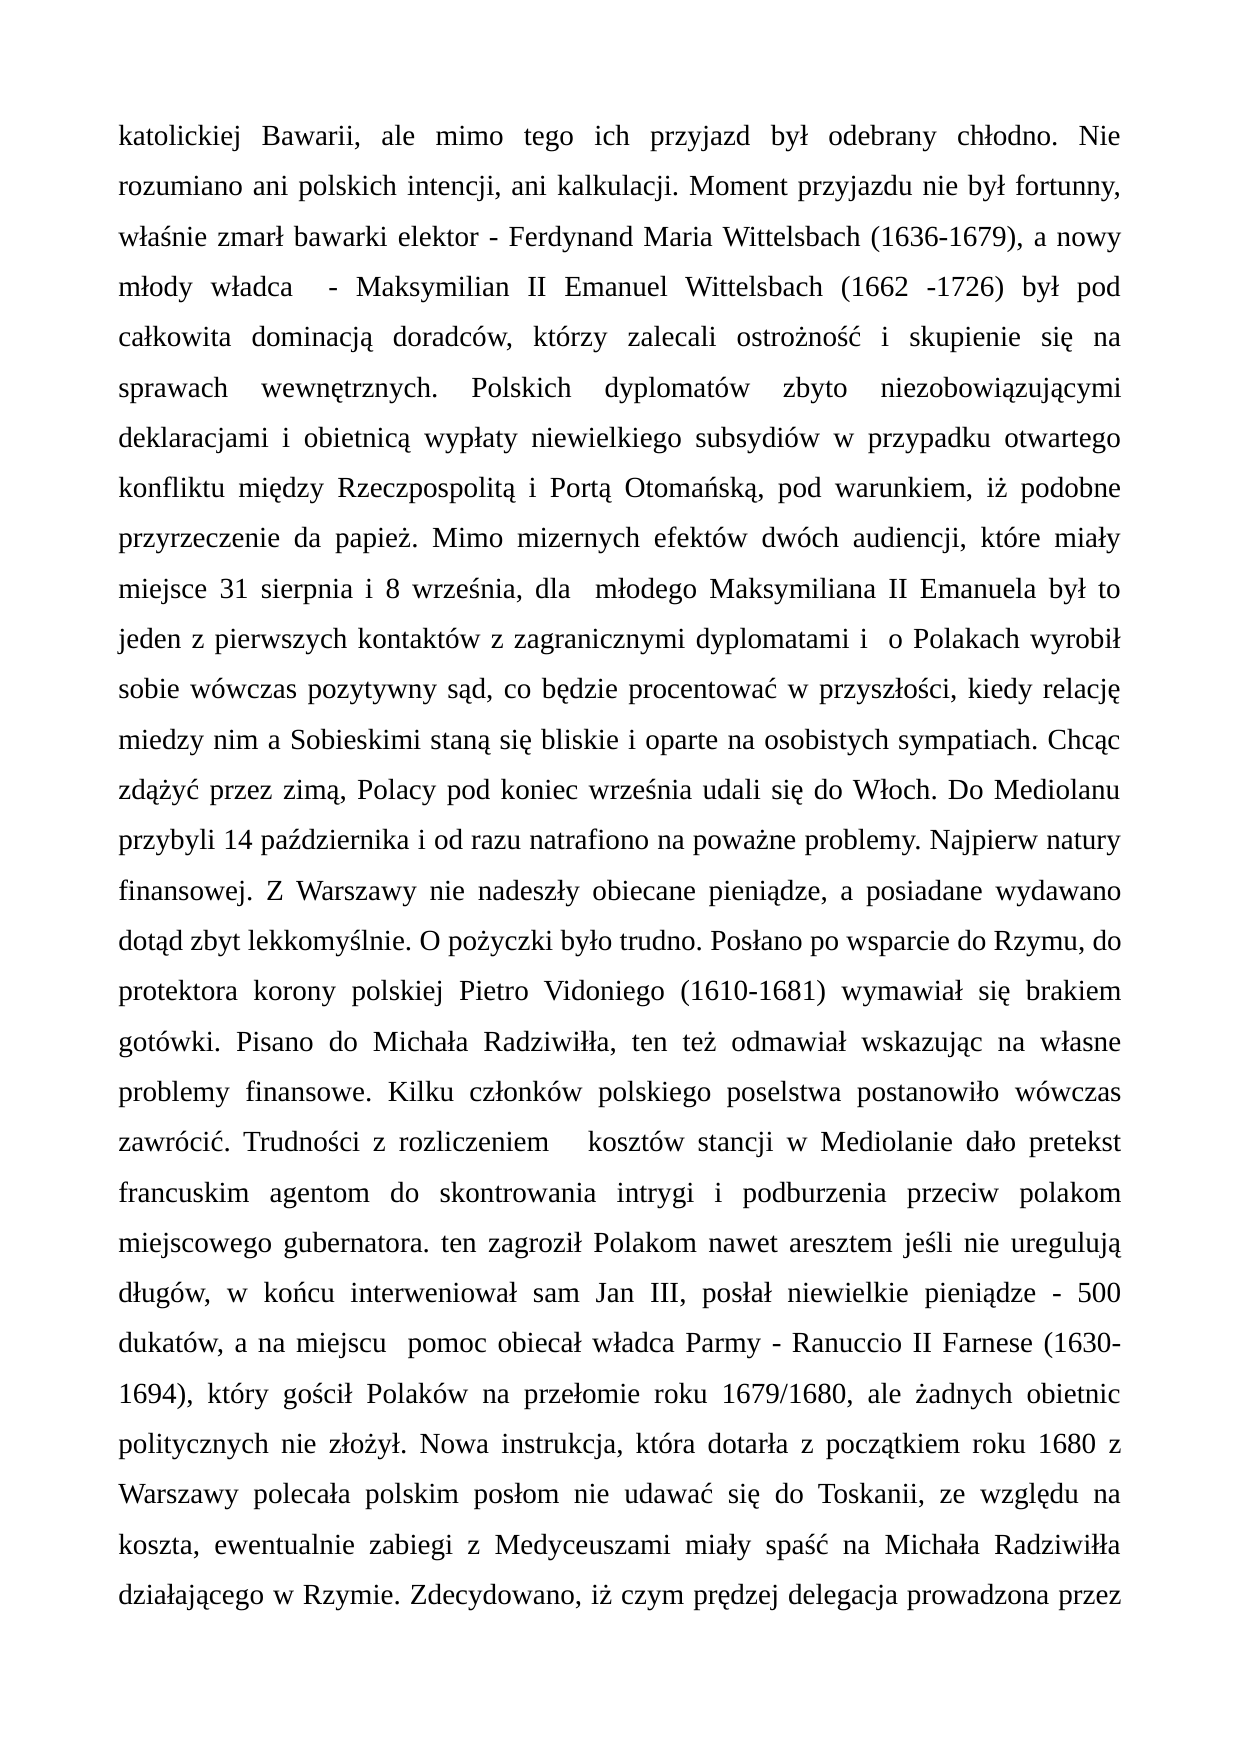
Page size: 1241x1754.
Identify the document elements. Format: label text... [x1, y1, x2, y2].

text katolickiej Bawarii, ale mimo tego ich przyjazd był odebrany chłodno. Nie rozumiano ani polskich intencji, ani kalkulacji. Moment przyjazdu nie był fortunny, właśnie zmarł bawarki elektor - Ferdynand Maria Wittelsbach (1636-1679), a nowy młody władca - Maksymilian II Emanuel Wittelsbach (1662 -1726) był pod całkowita dominacją doradców, którzy zalecali ostrożność i skupienie się na sprawach wewnętrznych. Polskich dyplomatów zbyto niezobowiązującymi deklaracjami i obietnicą wypłaty niewielkiego subsydiów w przypadku otwartego konfliktu między Rzeczpospolitą i Portą Otomańską, pod warunkiem, iż podobne przyrzeczenie da papież. Mimo mizernych efektów dwóch audiencji, które miały miejsce 31 sierpnia i 8 września, dla młodego Maksymiliana II Emanuela był to jeden z pierwszych kontaktów z zagranicznymi dyplomatami i o Polakach wyrobił sobie wówczas pozytywny sąd, co będzie procentować w przyszłości, kiedy relację miedzy nim a Sobieskimi staną się bliskie i oparte na osobistych sympatiach. Chcąc zdążyć przez zimą, Polacy pod koniec września udali się do Włoch. Do Mediolanu przybyli 14 października i od razu natrafiono na poważne problemy. Najpierw natury finansowej. Z Warszawy nie nadeszły obiecane pieniądze, a posiadane wydawano dotąd zbyt lekkomyślnie. O pożyczki było trudno. Posłano po wsparcie do Rzymu, do protektora korony polskiej Pietro Vidoniego (1610-1681) wymawiał się brakiem gotówki. Pisano do Michała Radziwiłła, ten też odmawiał wskazując na własne problemy finansowe. Kilku członków polskiego poselstwa postanowiło wówczas zawrócić. Trudności z rozliczeniem kosztów stancji w Mediolanie dało pretekst francuskim agentom do skontrowania intrygi i podburzenia przeciw polakom miejscowego gubernatora. ten zagroził Polakom nawet aresztem jeśli nie uregulują długów, w końcu interweniował sam Jan III, posłał niewielkie pieniądze - 500 dukatów, a na miejscu pomoc obiecał władca Parmy - Ranuccio II Farnese (1630-1694), który gościł Polaków na przełomie roku 1679/1680, ale żadnych obietnic politycznych nie złożył. Nowa instrukcja, która dotarła z początkiem roku 1680 z Warszawy polecała polskim posłom nie udawać się do Toskanii, ze względu na koszta, ewentualnie zabiegi z Medyceuszami miały spaść na Michała Radziwiłła działającego w Rzymie. Zdecydowano, iż czym prędzej delegacja prowadzona przez [118, 118, 1122, 1611]
